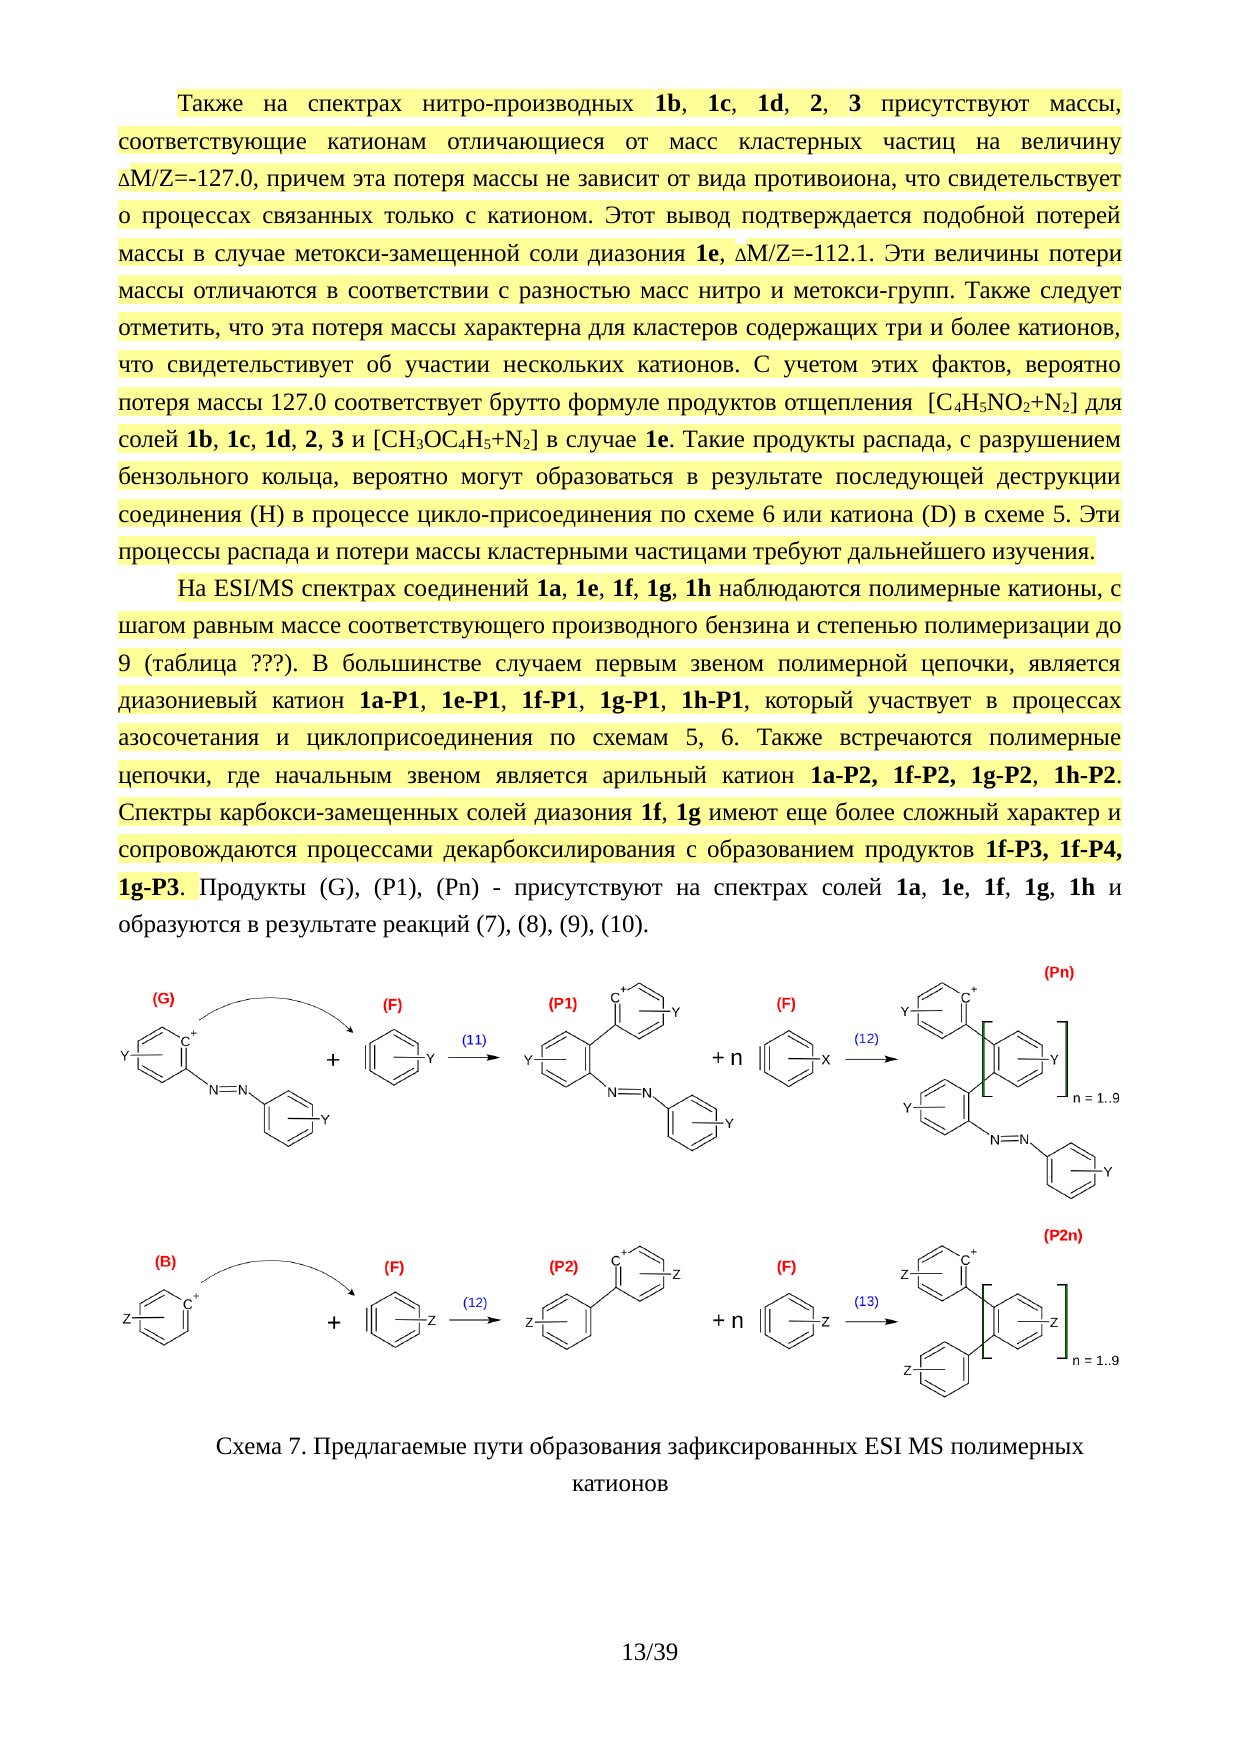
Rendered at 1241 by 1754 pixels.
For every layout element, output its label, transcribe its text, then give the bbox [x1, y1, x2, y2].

text Также на спектрах нитро-производных 1b, 1c, 1d, 2, 3 присутствуют массы, соответствующие катионам отличающиеся от масс кластерных частиц на величину ∆M/Z=‑127.0, причем эта потеря массы не зависит от вида противоиона, что свидетельствует о процессах связанных только с катионом. Этот вывод подтверждается подобной потерей массы в случае метокси-замещенной соли диазония 1e, ∆M/Z=‑112.1. Эти величины потери массы отличаются в соответствии с разностью масс нитро и метокси-групп. Также следует отметить, что эта потеря массы характерна для кластеров содержащих три и более катионов, что свидетельстивует об участии нескольких катионов. С учетом этих фактов, вероятно потеря массы 127.0 соответствует брутто формуле продуктов отщепления [C4H5NO2+N2] для солей 1b, 1c, 1d, 2, 3 и [CH3OC4H5+N2] в случае 1e. Такие продукты распада, с разрушением бензольного кольца, вероятно могут образоваться в результате последующей деструкции соединения (H) в процессе цикло-присоединения по схеме 6 или катиона (D) в схеме 5. Эти процессы распада и потери массы кластерными частицами требуют дальнейшего изучения. [118, 88, 1122, 565]
text Схема 7. Предлагаемые пути образования зафиксированных ESI MS полимерных катионов [118, 1431, 1122, 1497]
picture [118, 958, 1123, 1205]
text На ESI/MS спектрах соединений 1a, 1e, 1f, 1g, 1h наблюдаются полимерные катионы, с шагом равным массе соответствующего производного бензина и степенью полимеризации до 9 (таблица ???). В большинстве случаем первым звеном полимерной цепочки, является диазониевый катион 1a-P1, 1e-P1, 1f-P1, 1g-P1, 1h-P1, который участвует в процессах азосочетания и циклоприсоединения по схемам 5, 6. Также встречаются полимерные цепочки, где начальным звеном является арильный катион 1a-P2, 1f-P2, 1g-P2, 1h-P2. Спектры карбокси-замещенных солей диазония 1f, 1g имеют еще более сложный характер и сопровождаются процессами декарбоксилирования с образованием продуктов 1f-P3, 1f-P4, 1g-P3. Продукты (G), (P1), (Pn) - присутствуют на спектрах солей 1a, 1e, 1f, 1g, 1h и образуются в результате реакций (7), (8), (9), (10). [118, 573, 1122, 938]
picture [118, 1224, 1123, 1404]
